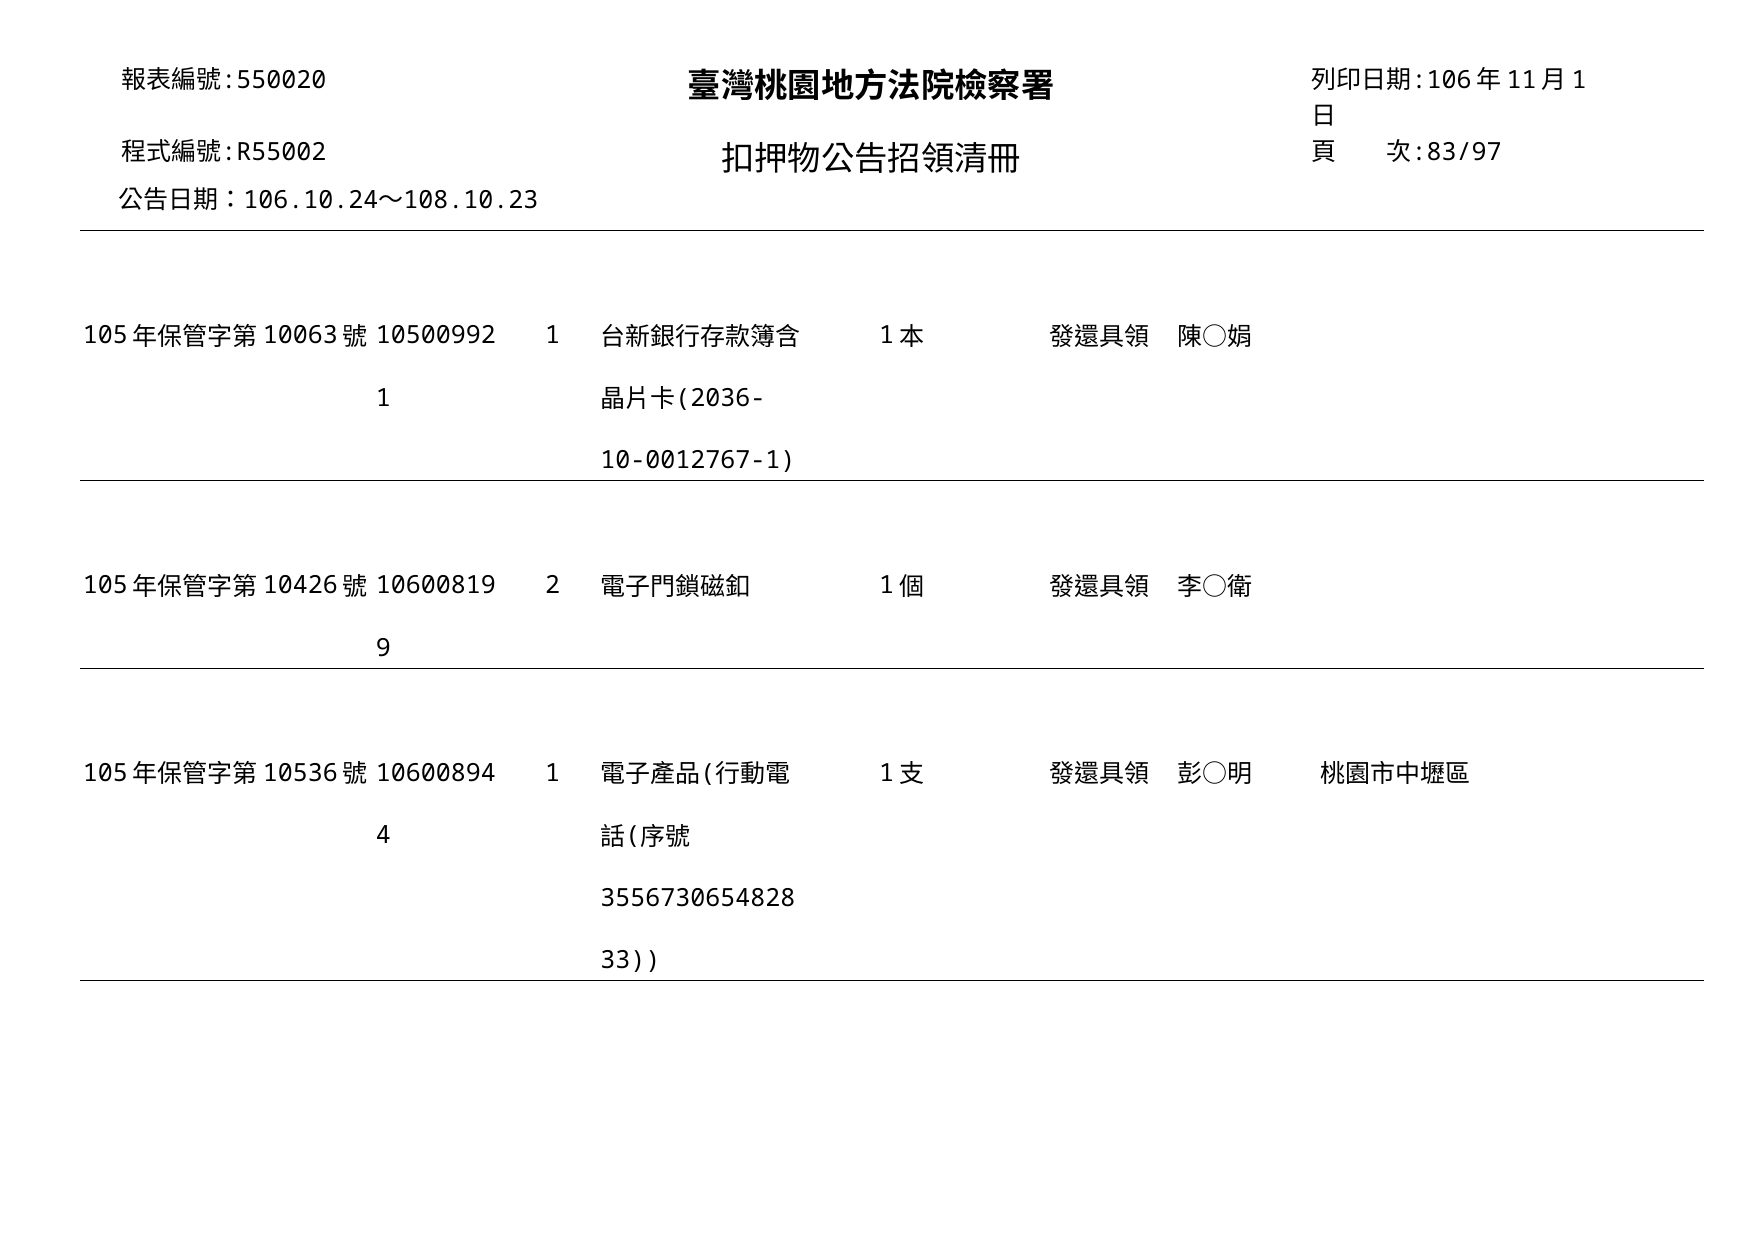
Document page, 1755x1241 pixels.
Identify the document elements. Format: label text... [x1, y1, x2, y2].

table_cell 電子門鎖磁釦 [597, 481, 807, 667]
table_cell 陳○娟 [1175, 231, 1317, 480]
table_cell 1本 [808, 231, 927, 480]
table_cell 發還具領 [1046, 231, 1175, 480]
table_cell 2 [507, 481, 597, 667]
table_cell [1575, 669, 1704, 980]
table_cell 電子產品(行動電話(序號355673065482833)) [597, 669, 807, 980]
table_cell 李○衛 [1175, 481, 1317, 667]
table_cell 台新銀行存款簿含晶片卡(2036-10-0012767-1) [597, 231, 807, 480]
table_cell 105年保管字第10536號 [80, 669, 373, 980]
table_cell 106008944 [373, 669, 507, 980]
table_cell 1 [507, 669, 597, 980]
table_cell [1317, 231, 1575, 480]
table_cell 發還具領 [1046, 481, 1175, 667]
table_cell [927, 231, 1046, 480]
table_cell 106008199 [373, 481, 507, 667]
table_cell 1 [507, 231, 597, 480]
table_cell 發還具領 [1046, 669, 1175, 980]
table_cell 1支 [808, 669, 927, 980]
table_cell 1個 [808, 481, 927, 667]
table_cell [1575, 231, 1704, 480]
table_cell 105年保管字第10426號 [80, 481, 373, 667]
table_cell 105009921 [373, 231, 507, 480]
table_cell 桃園市中壢區 [1317, 669, 1575, 980]
table_cell [927, 669, 1046, 980]
table_cell [1575, 481, 1704, 667]
table_cell [927, 481, 1046, 667]
table_cell 彭○明 [1175, 669, 1317, 980]
table_cell [1317, 481, 1575, 667]
table_cell 105年保管字第10063號 [80, 231, 373, 480]
